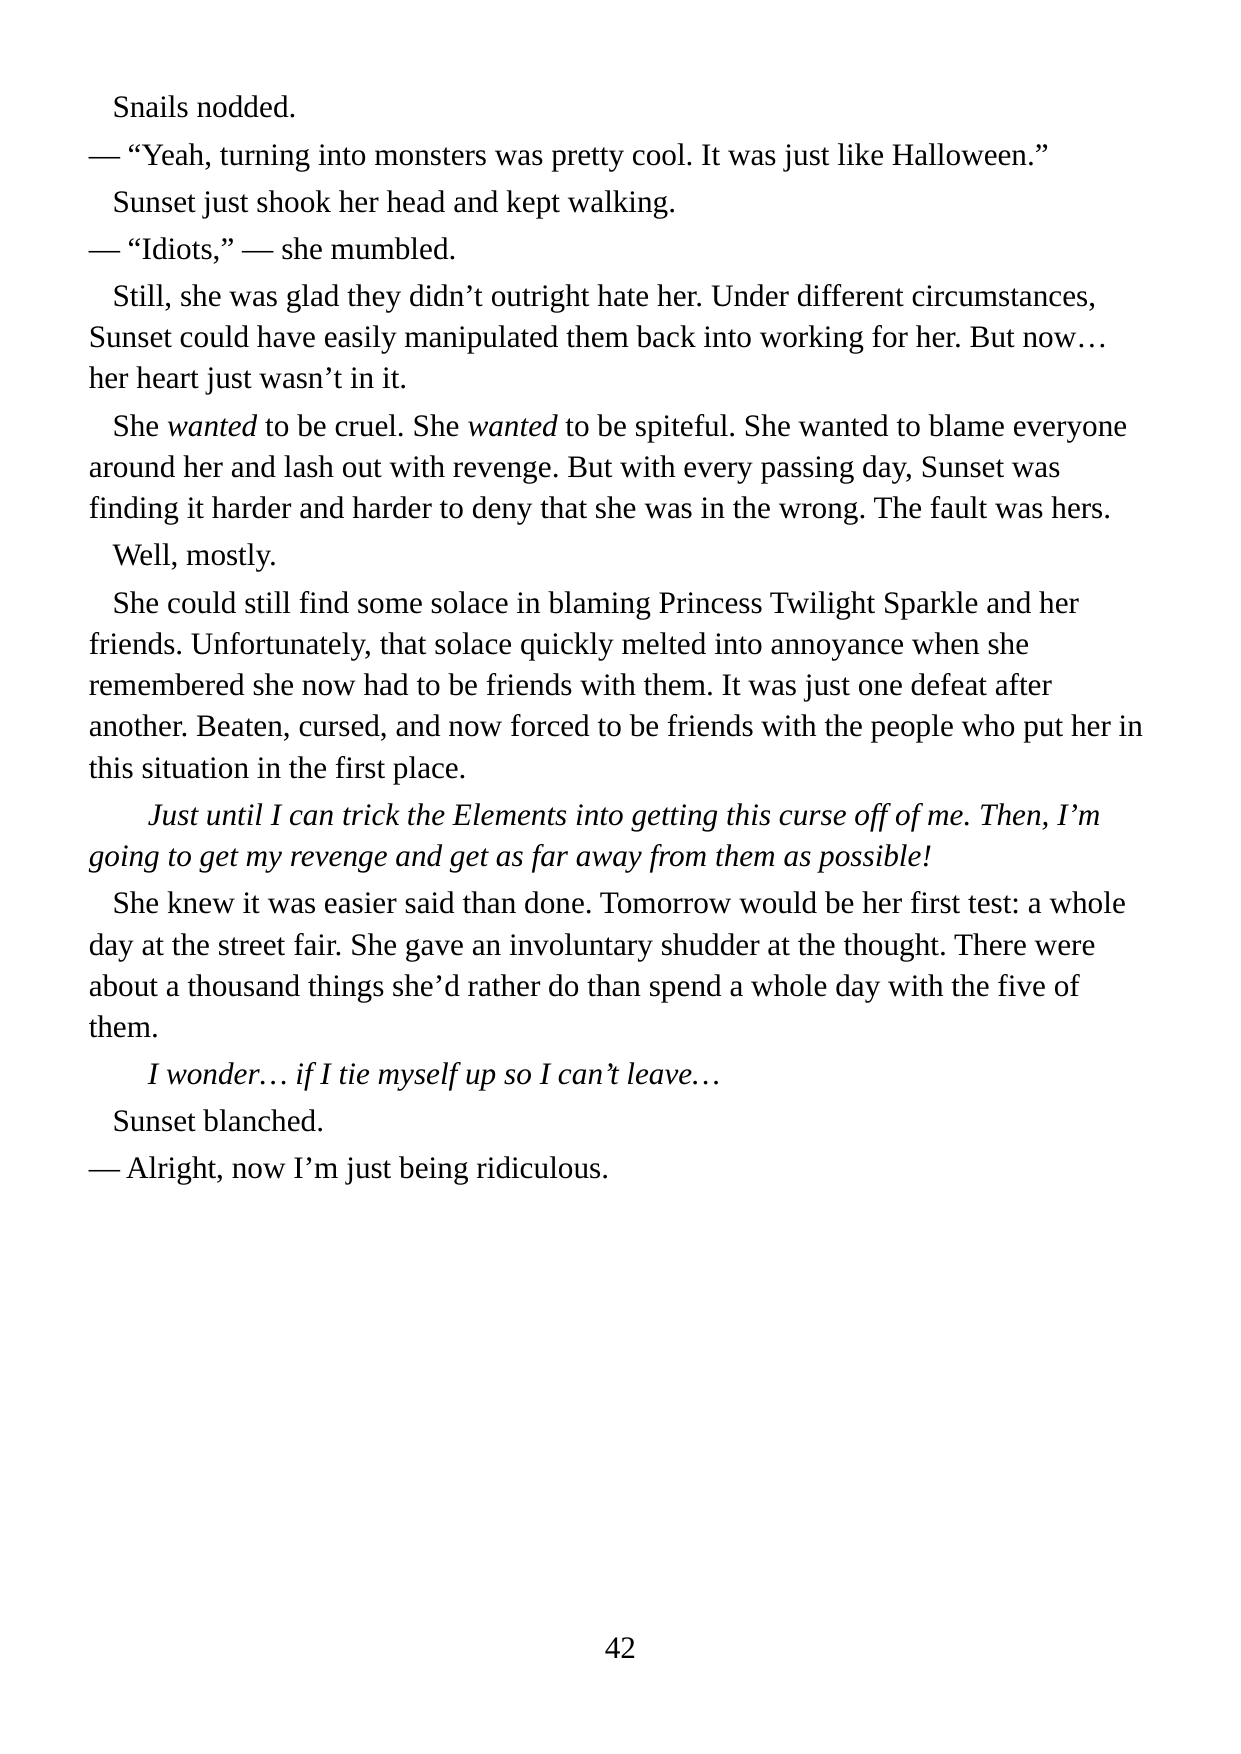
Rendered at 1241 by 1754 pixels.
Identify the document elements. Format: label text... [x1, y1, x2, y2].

text — “Yeah, turning into monsters was pretty cool. It was just like Halloween.” [88, 136, 1152, 172]
text I wonder… if I tie myself up so I can’t leave… [88, 1055, 1152, 1091]
text — Alright, now I’m just being ridiculous. [88, 1150, 1152, 1186]
text Sunset blanched. [88, 1103, 1152, 1138]
text Sunset just shook her head and kept walking. [88, 183, 1152, 219]
text She wanted to be cruel. She wanted to be spiteful. She wanted to blame everyone around her and lash out with revenge. But with every passing day, Sunset was finding it harder and harder to deny that she was in the wrong. The fault was hers. [88, 407, 1152, 525]
text She could still find some solace in blaming Princess Twilight Sparkle and her friends. Unfortunately, that solace quickly melted into annoyance when she remembered she now had to be friends with them. It was just one defeat after another. Beaten, cursed, and now forced to be friends with the people who put her in this situation in the first place. [88, 584, 1152, 785]
text Still, she was glad they didn’t outright hate her. Under different circumstances, Sunset could have easily manipulated them back into working for her. But now… her heart just wasn’t in it. [88, 277, 1152, 396]
text Just until I can trick the Elements into getting this curse off of me. Then, I’m going to get my revenge and get as far away from them as possible! [88, 796, 1152, 873]
text — “Idiots,” — she mumbled. [88, 230, 1152, 266]
text She knew it was easier said than done. Tomorrow would be her first test: a whole day at the street fair. She gave an involuntary shudder at the thought. There were about a thousand things she’d rather do than spend a whole day with the five of them. [88, 884, 1152, 1044]
text Snails nodded. [88, 88, 1152, 124]
text Well, mostly. [88, 537, 1152, 573]
